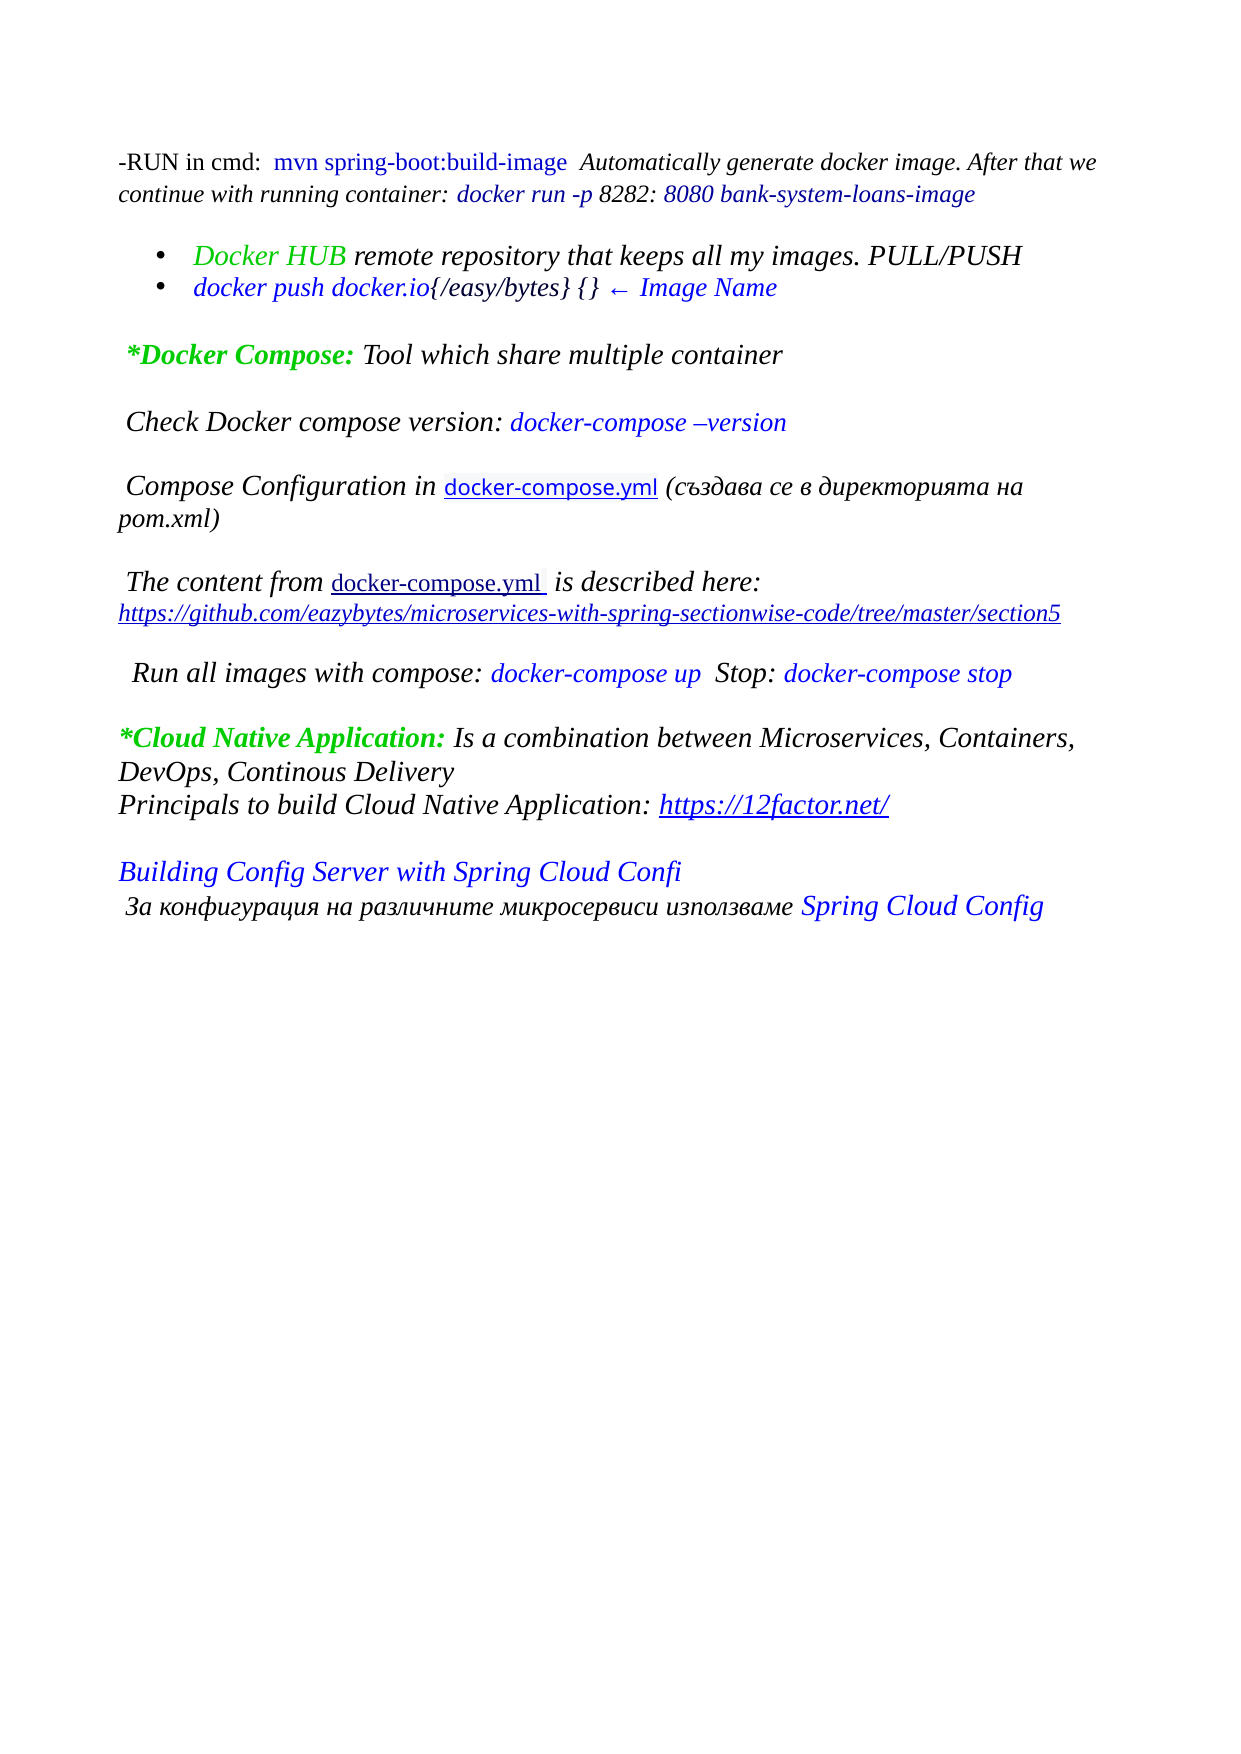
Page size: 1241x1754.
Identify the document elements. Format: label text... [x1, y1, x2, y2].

text Principals to build Cloud Native Application: https://12factor.net/ [118, 787, 1122, 821]
list docker push docker.io{/easy/bytes} {} ← Image Name [156, 272, 1122, 303]
list Docker HUB remote repository that keeps all my images. PULL/PUSH [156, 238, 1122, 272]
text Building Config Server with Spring Cloud Confi [118, 854, 1122, 888]
text -RUN in cmd: mvn spring-boot:build-image Automatically generate docker image. After that we continue with running container: docker run -p 8282: 8080 bank-system-loans-image [118, 147, 1122, 209]
text Run all images with compose: docker-compose up Stop: docker-compose stop [118, 656, 1122, 689]
text Check Docker compose version: docker-compose –version [118, 404, 1122, 437]
text Compose Configuration in docker-compose.yml (създава се в директорията на pom.xml) [118, 468, 1122, 533]
text *Cloud Native Application: Is a combination between Microservices, Containers, DevOps, Continous Delivery [118, 720, 1122, 787]
text За конфигурация на различните микросервиси използваме Spring Cloud Config [118, 888, 1122, 922]
text *Docker Compose: Tool which share multiple container [118, 337, 1122, 370]
text The content from docker-compose.yml is described here: https://github.com/eazybytes/microservices-with-spring-sectionwise-code/tree/master/section5 [118, 564, 1122, 627]
